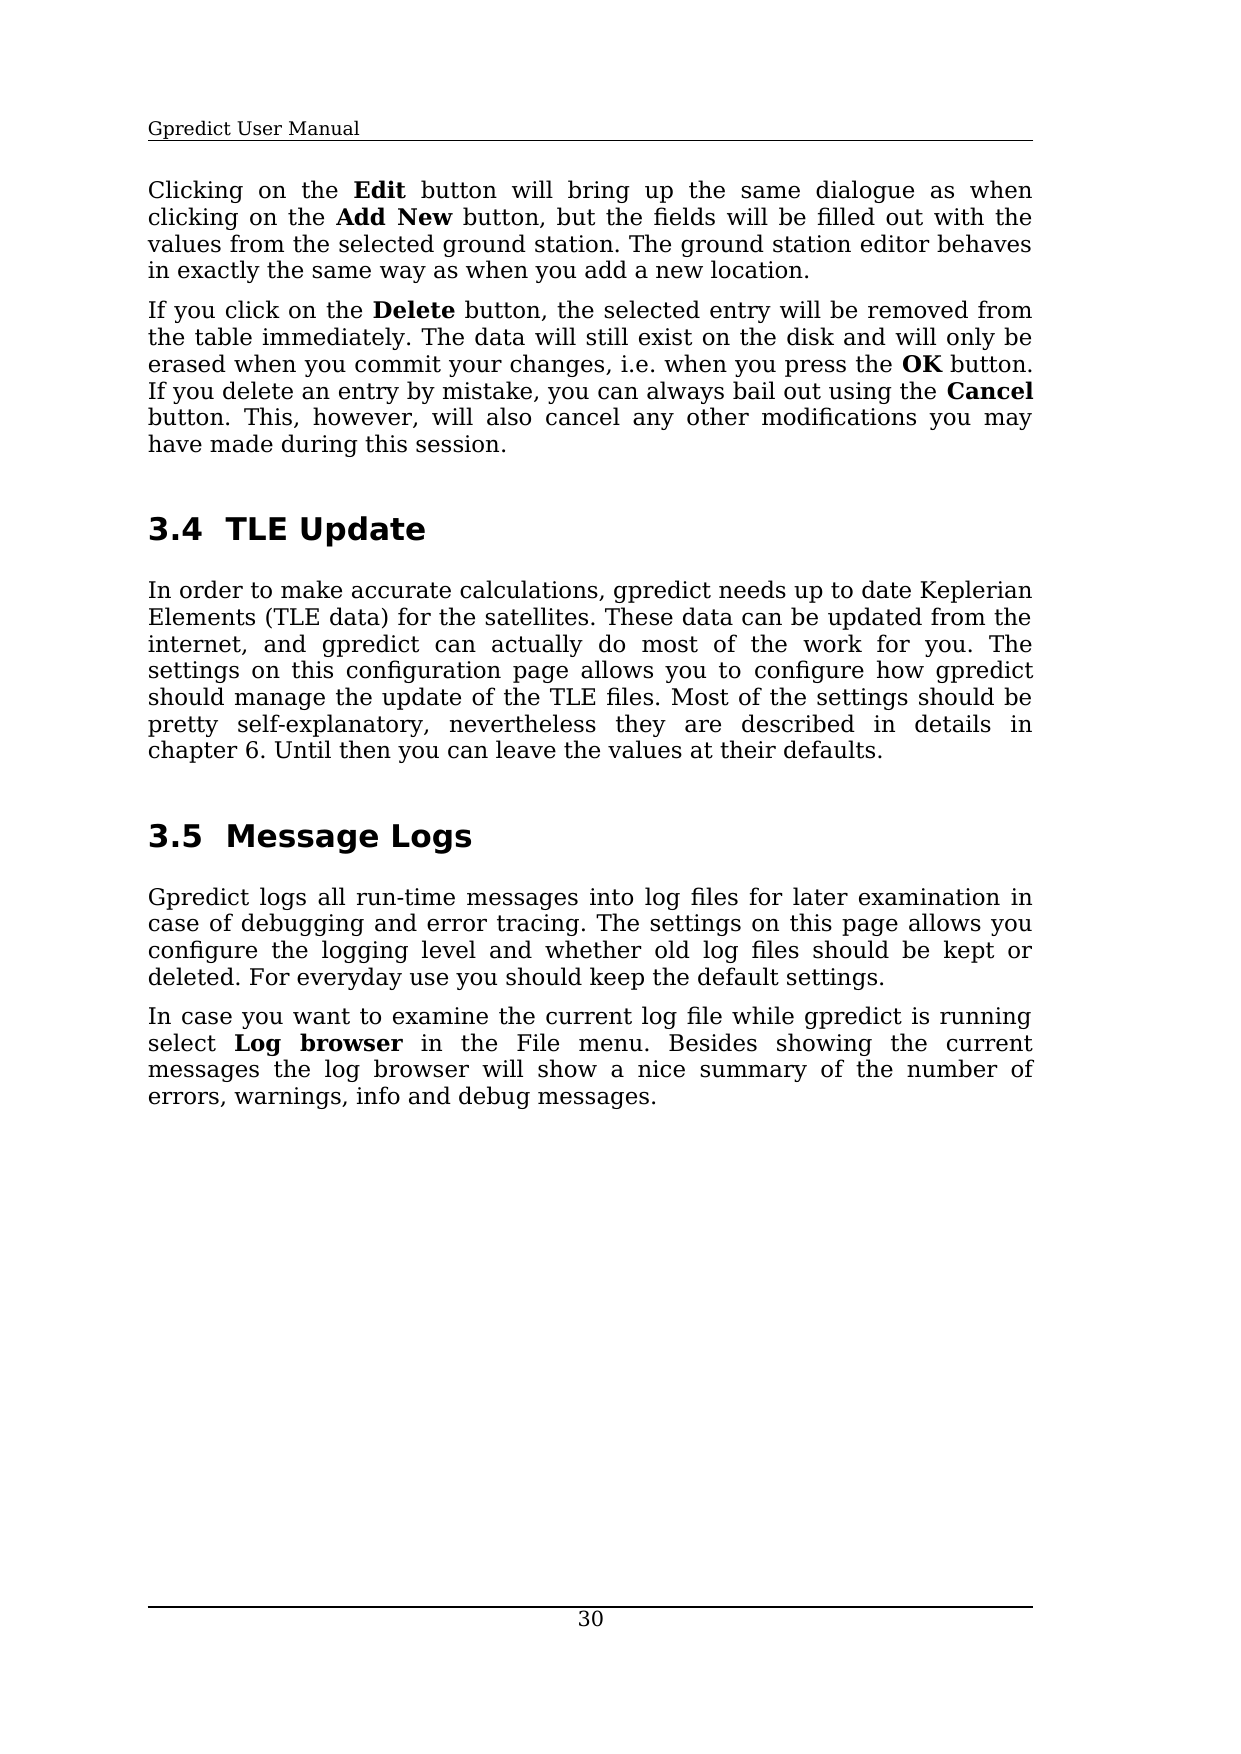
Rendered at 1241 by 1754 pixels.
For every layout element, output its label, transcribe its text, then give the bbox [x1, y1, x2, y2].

text Gpredict logs all run-time messages into log files for later examination in case of debugging and error tracing. The settings on this page allows you configure the logging level and whether old log files should be kept or deleted. For everyday use you should keep the default settings. [148, 884, 1033, 991]
subtitle TLE Update [148, 512, 1033, 548]
text In case you want to examine the current log file while gpredict is running select Log browser in the File menu. Besides showing the current messages the log browser will show a nice summary of the number of errors, warnings, info and debug messages. [148, 1003, 1033, 1110]
subtitle Message Logs [148, 818, 1033, 854]
text Clicking on the Edit button will bring up the same dialogue as when clicking on the Add New button, but the fields will be filled out with the values from the selected ground station. The ground station editor behaves in exactly the same way as when you add a new location. [148, 177, 1033, 284]
text In order to make accurate calculations, gpredict needs up to date Keplerian Elements (TLE data) for the satellites. These data can be updated from the internet, and gpredict can actually do most of the work for you. The settings on this configuration page allows you to configure how gpredict should manage the update of the TLE files. Most of the settings should be pretty self-explanatory, nevertheless they are described in details in chapter 6. Until then you can leave the values at their defaults. [148, 577, 1033, 764]
text If you click on the Delete button, the selected entry will be removed from the table immediately. The data will still exist on the disk and will only be erased when you commit your changes, i.e. when you press the OK button. If you delete an entry by mistake, you can always bail out using the Cancel button. This, however, will also cancel any other modifications you may have made during this session. [148, 297, 1033, 458]
